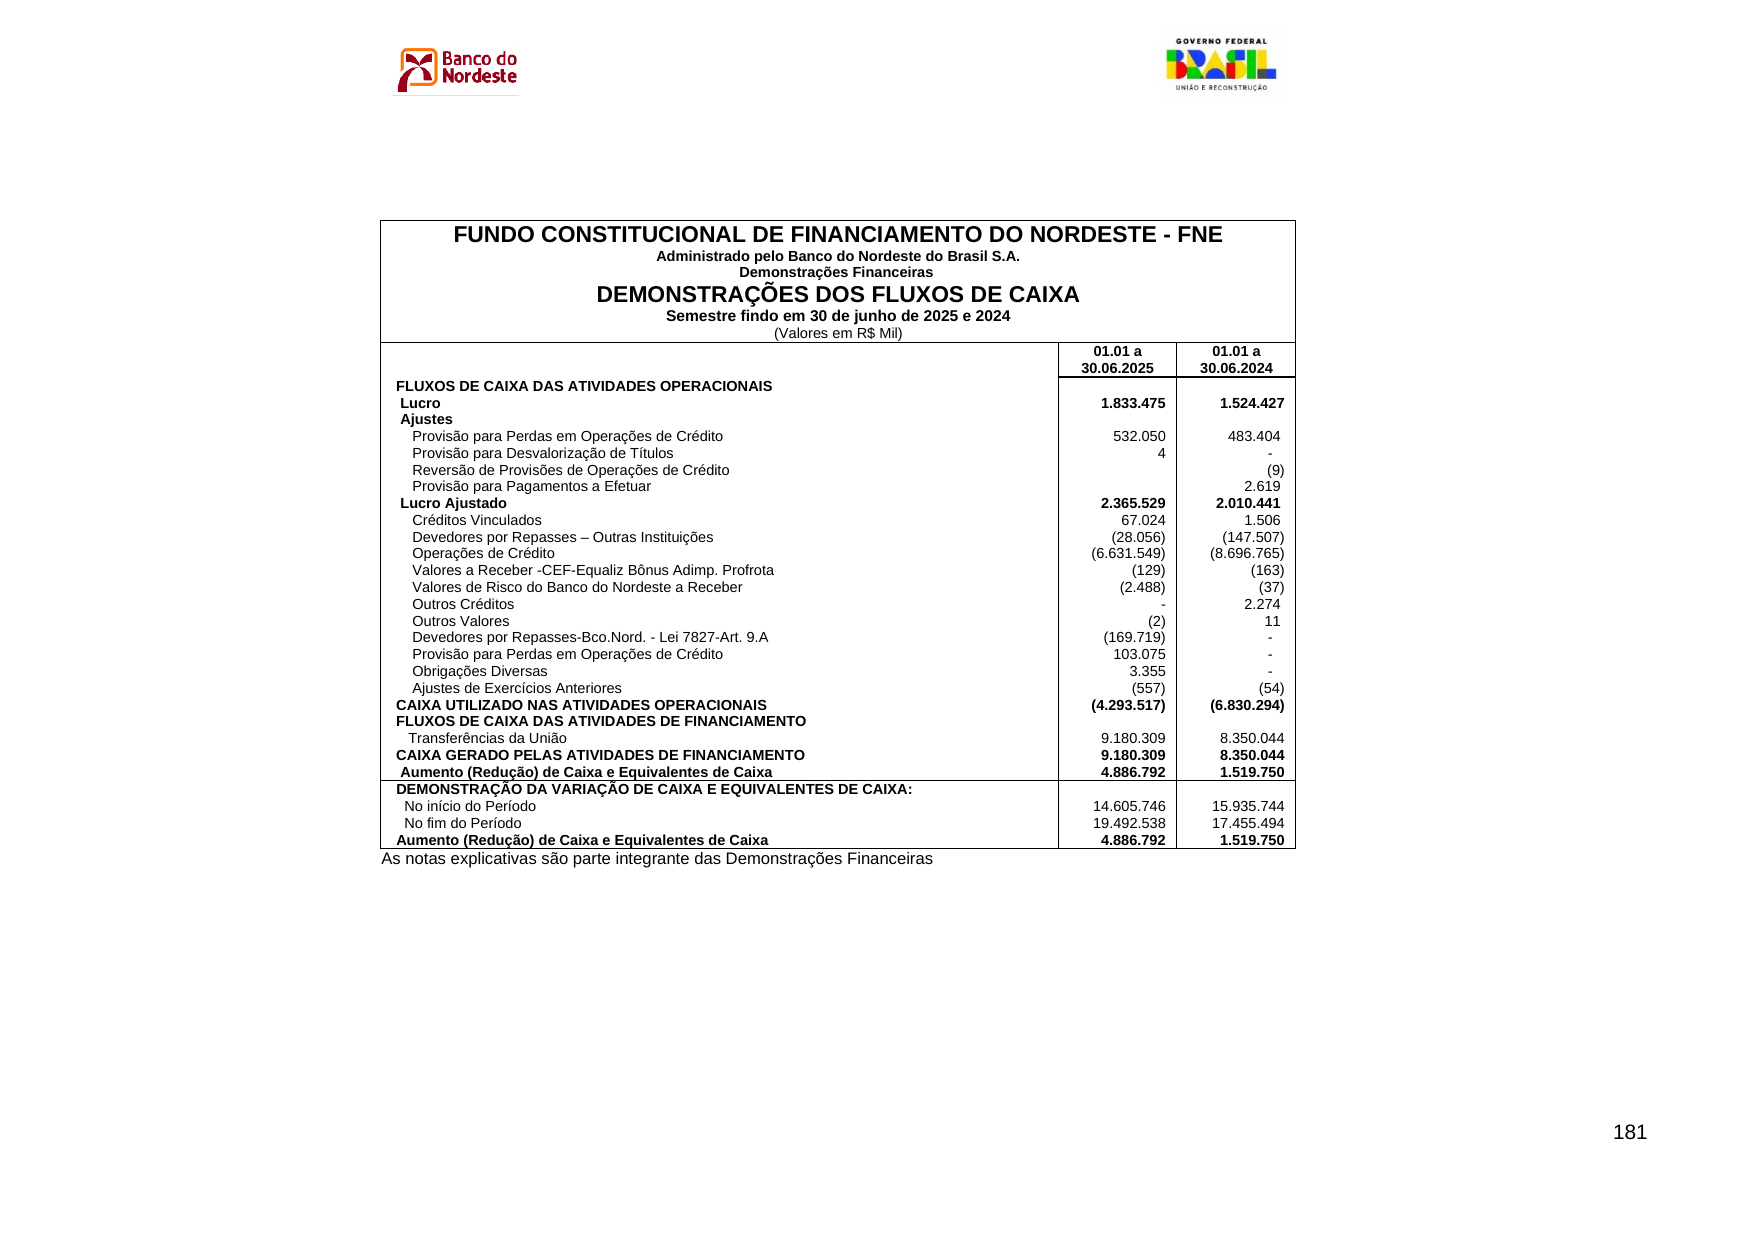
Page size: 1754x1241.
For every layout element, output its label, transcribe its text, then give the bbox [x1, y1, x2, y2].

table_cell - [1177, 445, 1295, 461]
table_cell FLUXOS DE CAIXA DAS ATIVIDADES OPERACIONAIS [381, 376, 1058, 394]
table_cell Lucro Ajustado [381, 495, 1058, 512]
table_cell 19.492.538 [1059, 815, 1176, 831]
table_cell Operações de Crédito [381, 545, 1058, 562]
table_cell Provisão para Perdas em Operações de Crédito [381, 646, 1058, 663]
table_cell 3.355 [1059, 663, 1176, 679]
table_cell Transferências da União [381, 730, 1058, 746]
table_cell Outros Créditos [381, 596, 1058, 612]
table_cell Valores de Risco do Banco do Nordeste a Receber [381, 579, 1058, 596]
table_cell 15.935.744 [1177, 798, 1295, 814]
table_cell [1177, 411, 1295, 428]
table_cell (2) [1059, 612, 1176, 629]
table_cell Provisão para Desvalorização de Títulos [381, 445, 1058, 461]
table_cell 67.024 [1059, 512, 1176, 528]
text As notas explicativas são parte integrante das Demonstrações Financeiras [29, 849, 1648, 868]
table_cell Lucro [381, 394, 1058, 411]
table_cell Aumento (Redução) de Caixa e Equivalentes de Caixa [381, 831, 1058, 848]
table_cell Valores a Receber -CEF-Equaliz Bônus Adimp. Profrota [381, 562, 1058, 579]
table_cell (9) [1177, 461, 1295, 478]
table_cell No início do Período [381, 798, 1058, 814]
table_cell (557) [1059, 679, 1176, 696]
table_cell [1177, 781, 1295, 798]
table_cell (6.631.549) [1059, 545, 1176, 562]
table_cell 8.350.044 [1177, 730, 1295, 746]
table_cell (147.507) [1177, 529, 1295, 545]
table_header FUNDO CONSTITUCIONAL DE FINANCIAMENTO DO NORDESTE - FNE Administrado pelo Banco do Nordeste do Brasil S.A. Demonstrações Financeiras DEMONSTRAÇÕES DOS FLUXOS DE CAIXA Semestre findo em 30 de junho de 2025 e 2024 (Valores em R$ Mil) [381, 221, 1295, 342]
table_cell (37) [1177, 579, 1295, 596]
table_cell - [1177, 629, 1295, 646]
table_cell 483.404 [1177, 428, 1295, 444]
table_cell 11 [1177, 612, 1295, 629]
table_cell (163) [1177, 562, 1295, 579]
table_cell CAIXA GERADO PELAS ATIVIDADES DE FINANCIAMENTO [381, 746, 1058, 763]
table_cell [1059, 411, 1176, 428]
table_cell (54) [1177, 679, 1295, 696]
table_cell 2.365.529 [1059, 495, 1176, 512]
table_cell 1.833.475 [1059, 394, 1176, 411]
table_cell (2.488) [1059, 579, 1176, 596]
table_cell [1059, 478, 1176, 495]
table_cell [381, 343, 1058, 376]
text DEMONSTRAÇÕES DOS FLUXOS DE CAIXA [29, 111, 1648, 135]
table_cell 8.350.044 [1177, 746, 1295, 763]
table_cell [1059, 461, 1176, 478]
table_cell 14.605.746 [1059, 798, 1176, 814]
table_cell 4.886.792 [1059, 831, 1176, 848]
table_cell Provisão para Pagamentos a Efetuar [381, 478, 1058, 495]
table_cell - [1177, 663, 1295, 679]
table_cell FLUXOS DE CAIXA DAS ATIVIDADES DE FINANCIAMENTO [381, 713, 1058, 730]
table_cell 103.075 [1059, 646, 1176, 663]
table_cell Devedores por Repasses – Outras Instituições [381, 529, 1058, 545]
table_cell (6.830.294) [1177, 696, 1295, 713]
table_cell [1059, 781, 1176, 798]
table_cell Provisão para Perdas em Operações de Crédito [381, 428, 1058, 444]
table_cell CAIXA UTILIZADO NAS ATIVIDADES OPERACIONAIS [381, 696, 1058, 713]
table_cell [1177, 378, 1295, 394]
table_cell Créditos Vinculados [381, 512, 1058, 528]
table_cell Devedores por Repasses-Bco.Nord. - Lei 7827-Art. 9.A [381, 629, 1058, 646]
table_cell (129) [1059, 562, 1176, 579]
table_cell No fim do Período [381, 815, 1058, 831]
table_cell DEMONSTRAÇÃO DA VARIAÇÃO DE CAIXA E EQUIVALENTES DE CAIXA: [381, 781, 1058, 798]
table_cell Outros Valores [381, 612, 1058, 629]
table_cell 01.01 a 30.06.2024 [1177, 343, 1295, 376]
table_cell 532.050 [1059, 428, 1176, 444]
table_cell [1177, 713, 1295, 730]
table_cell (8.696.765) [1177, 545, 1295, 562]
table_cell 9.180.309 [1059, 730, 1176, 746]
table_cell - [1177, 646, 1295, 663]
table_cell 17.455.494 [1177, 815, 1295, 831]
table_cell 1.519.750 [1177, 831, 1295, 848]
table_cell (28.056) [1059, 529, 1176, 545]
table_cell [1059, 378, 1176, 394]
table_cell (169.719) [1059, 629, 1176, 646]
table_cell 4 [1059, 445, 1176, 461]
table_cell 9.180.309 [1059, 746, 1176, 763]
table_cell Ajustes [381, 411, 1058, 428]
table_cell 1.506 [1177, 512, 1295, 528]
table_cell Reversão de Provisões de Operações de Crédito [381, 461, 1058, 478]
table_cell Ajustes de Exercícios Anteriores [381, 679, 1058, 696]
table_cell - [1059, 596, 1176, 612]
table_cell 2.274 [1177, 596, 1295, 612]
table_cell Obrigações Diversas [381, 663, 1058, 679]
table_cell 2.010.441 [1177, 495, 1295, 512]
table_cell 2.619 [1177, 478, 1295, 495]
table_cell 01.01 a 30.06.2025 [1059, 343, 1176, 376]
table_cell 1.519.750 [1177, 763, 1295, 780]
table_cell [1059, 713, 1176, 730]
table_cell (4.293.517) [1059, 696, 1176, 713]
table_cell 1.524.427 [1177, 394, 1295, 411]
table_cell Aumento (Redução) de Caixa e Equivalentes de Caixa [381, 763, 1058, 780]
table_cell 4.886.792 [1059, 763, 1176, 780]
